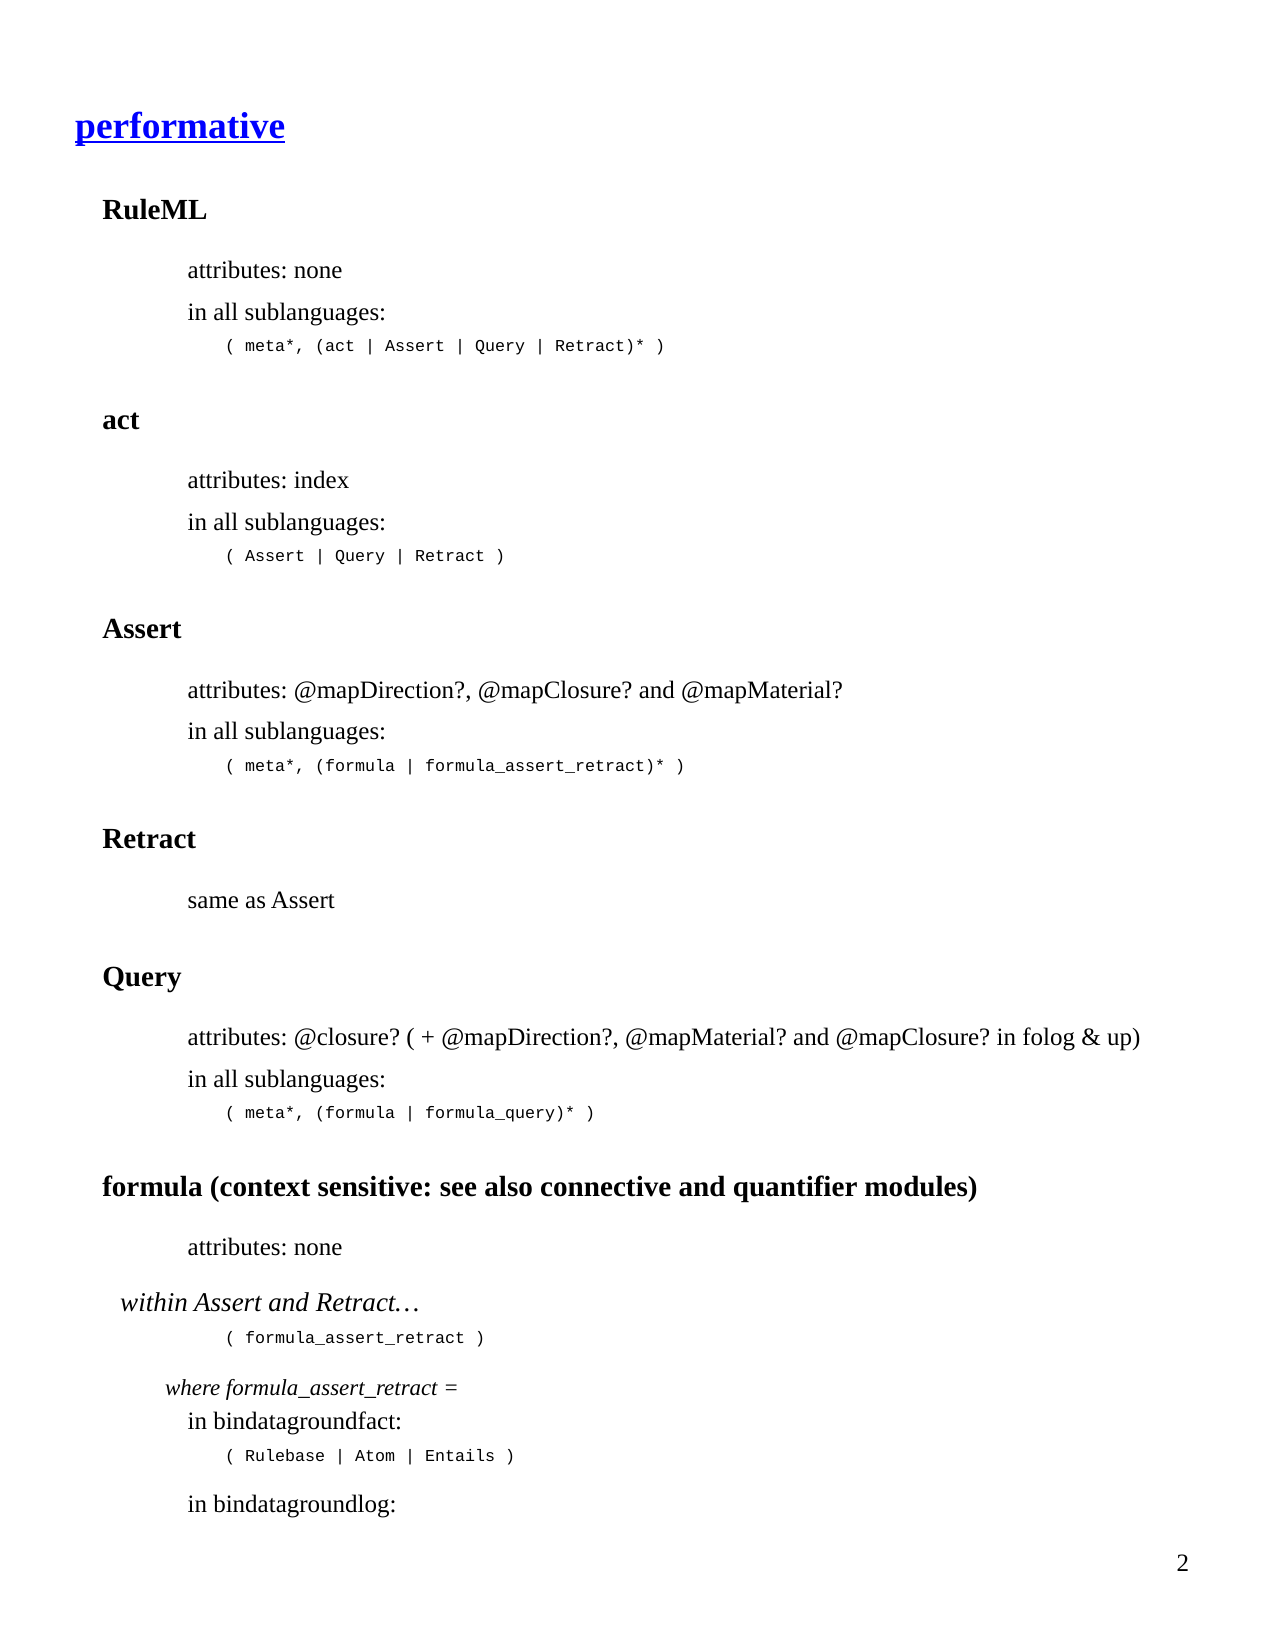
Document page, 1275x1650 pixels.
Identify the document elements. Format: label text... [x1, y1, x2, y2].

text in bindatagroundfact: [187, 1406, 1200, 1435]
text in all sublanguages: [187, 1064, 1200, 1092]
text in all sublanguages: [187, 297, 1200, 325]
text ( Assert | Query | Retract ) [225, 548, 1200, 567]
subtitle RuleML [102, 192, 1200, 225]
text same as Assert [187, 885, 1200, 914]
text attributes: none [187, 1232, 1200, 1261]
text ( meta*, (act | Assert | Query | Retract)* ) [225, 338, 1200, 357]
subtitle Query [102, 959, 1200, 992]
text in all sublanguages: [187, 507, 1200, 535]
text ( meta*, (formula | formula_query)* ) [225, 1105, 1200, 1124]
text attributes: @closure? ( + @mapDirection?, @mapMaterial? and @mapClosure? in folog & up) [187, 1022, 1200, 1051]
text attributes: @mapDirection?, @mapClosure? and @mapMaterial? [187, 675, 1200, 704]
text ( formula_assert_retract ) [225, 1330, 1200, 1348]
subtitle Retract [102, 822, 1200, 855]
text attributes: none [187, 255, 1200, 284]
text in bindatagroundlog: [187, 1489, 1200, 1517]
text ( meta*, (formula | formula_assert_retract)* ) [225, 758, 1200, 777]
subtitle Assert [102, 612, 1200, 645]
subtitle act [102, 402, 1200, 435]
subtitle where formula_assert_retract = [165, 1373, 1200, 1400]
subtitle performative [75, 104, 1200, 147]
text in all sublanguages: [187, 716, 1200, 745]
subtitle within Assert and Retract… [120, 1287, 1200, 1318]
text ( Rulebase | Atom | Entails ) [225, 1447, 1200, 1466]
text attributes: index [187, 465, 1200, 494]
subtitle formula (context sensitive: see also connective and quantifier modules) [102, 1169, 1200, 1202]
